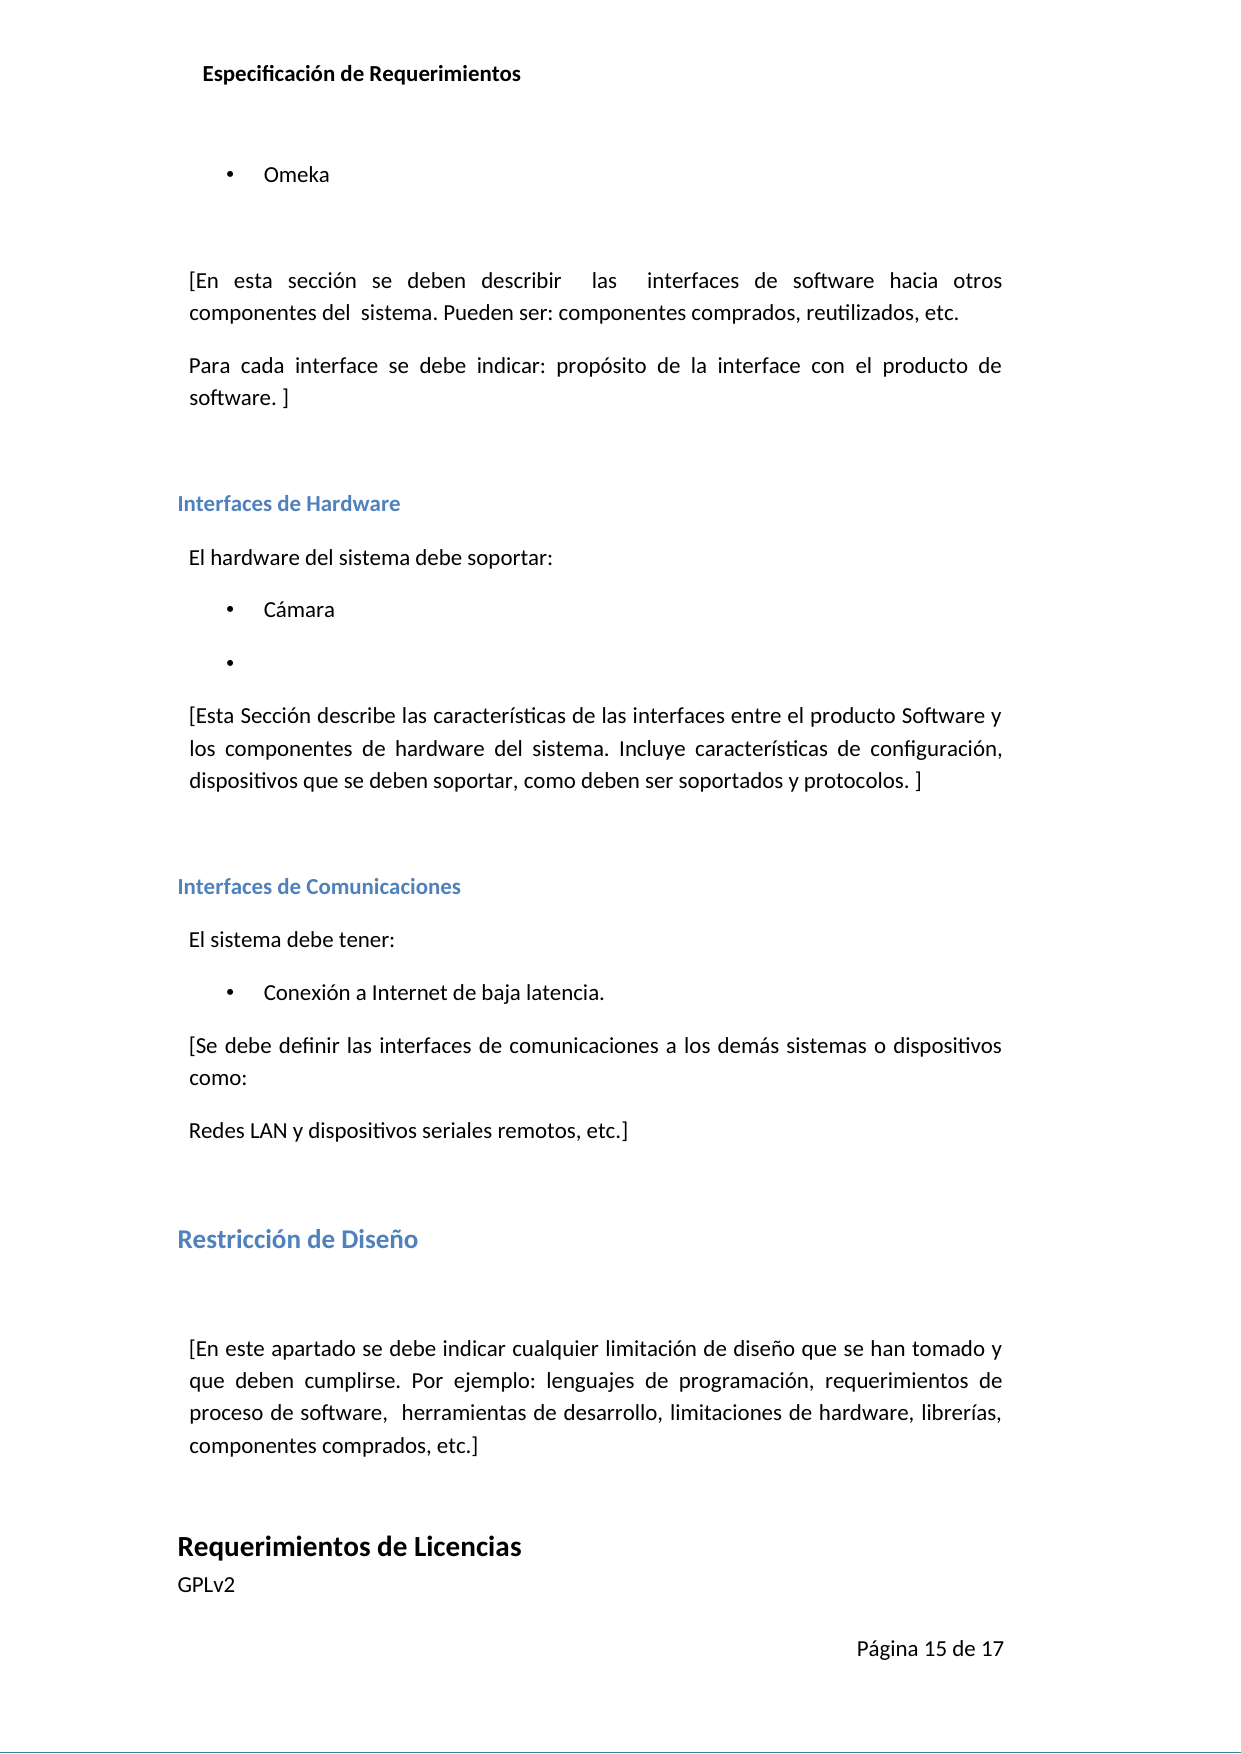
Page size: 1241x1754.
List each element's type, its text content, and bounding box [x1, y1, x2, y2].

text Redes LAN y dispositivos seriales remotos, etc.] [188, 1116, 1004, 1144]
text Para cada interface se debe indicar: propósito de la interface con el producto de software. ] [188, 351, 1004, 412]
text GPLv2 [177, 1570, 1004, 1598]
text Requerimientos de Licencias [177, 1528, 1004, 1564]
text Interfaces de Hardware [177, 489, 1004, 518]
text [En esta sección se deben describir las interfaces de software hacia otros componentes del sistema. Pueden ser: componentes comprados, reutilizados, etc. [188, 266, 1004, 326]
text Interfaces de Comunicaciones [177, 872, 1004, 900]
list Cámara [226, 596, 1004, 624]
text [Se debe definir las interfaces de comunicaciones a los demás sistemas o dispositivos como: [188, 1031, 1004, 1091]
text El hardware del sistema debe soportar: [188, 543, 1004, 571]
list Conexión a Internet de baja latencia. [226, 978, 1004, 1006]
text [En este apartado se debe indicar cualquier limitación de diseño que se han tomado y que deben cumplirse. Por ejemplo: lenguajes de programación, requerimientos de proceso de software, herramientas de desarrollo, limitaciones de hardware, librerías, componentes comprados, etc.] [188, 1334, 1004, 1459]
list Omeka [226, 160, 1004, 188]
text [Esta Sección describe las características de las interfaces entre el producto Software y los componentes de hardware del sistema. Incluye características de configuración, dispositivos que se deben soportar, como deben ser soportados y protocolos. ] [188, 702, 1004, 794]
text El sistema debe tener: [188, 925, 1004, 953]
text Restricción de Diseño [177, 1222, 1004, 1255]
